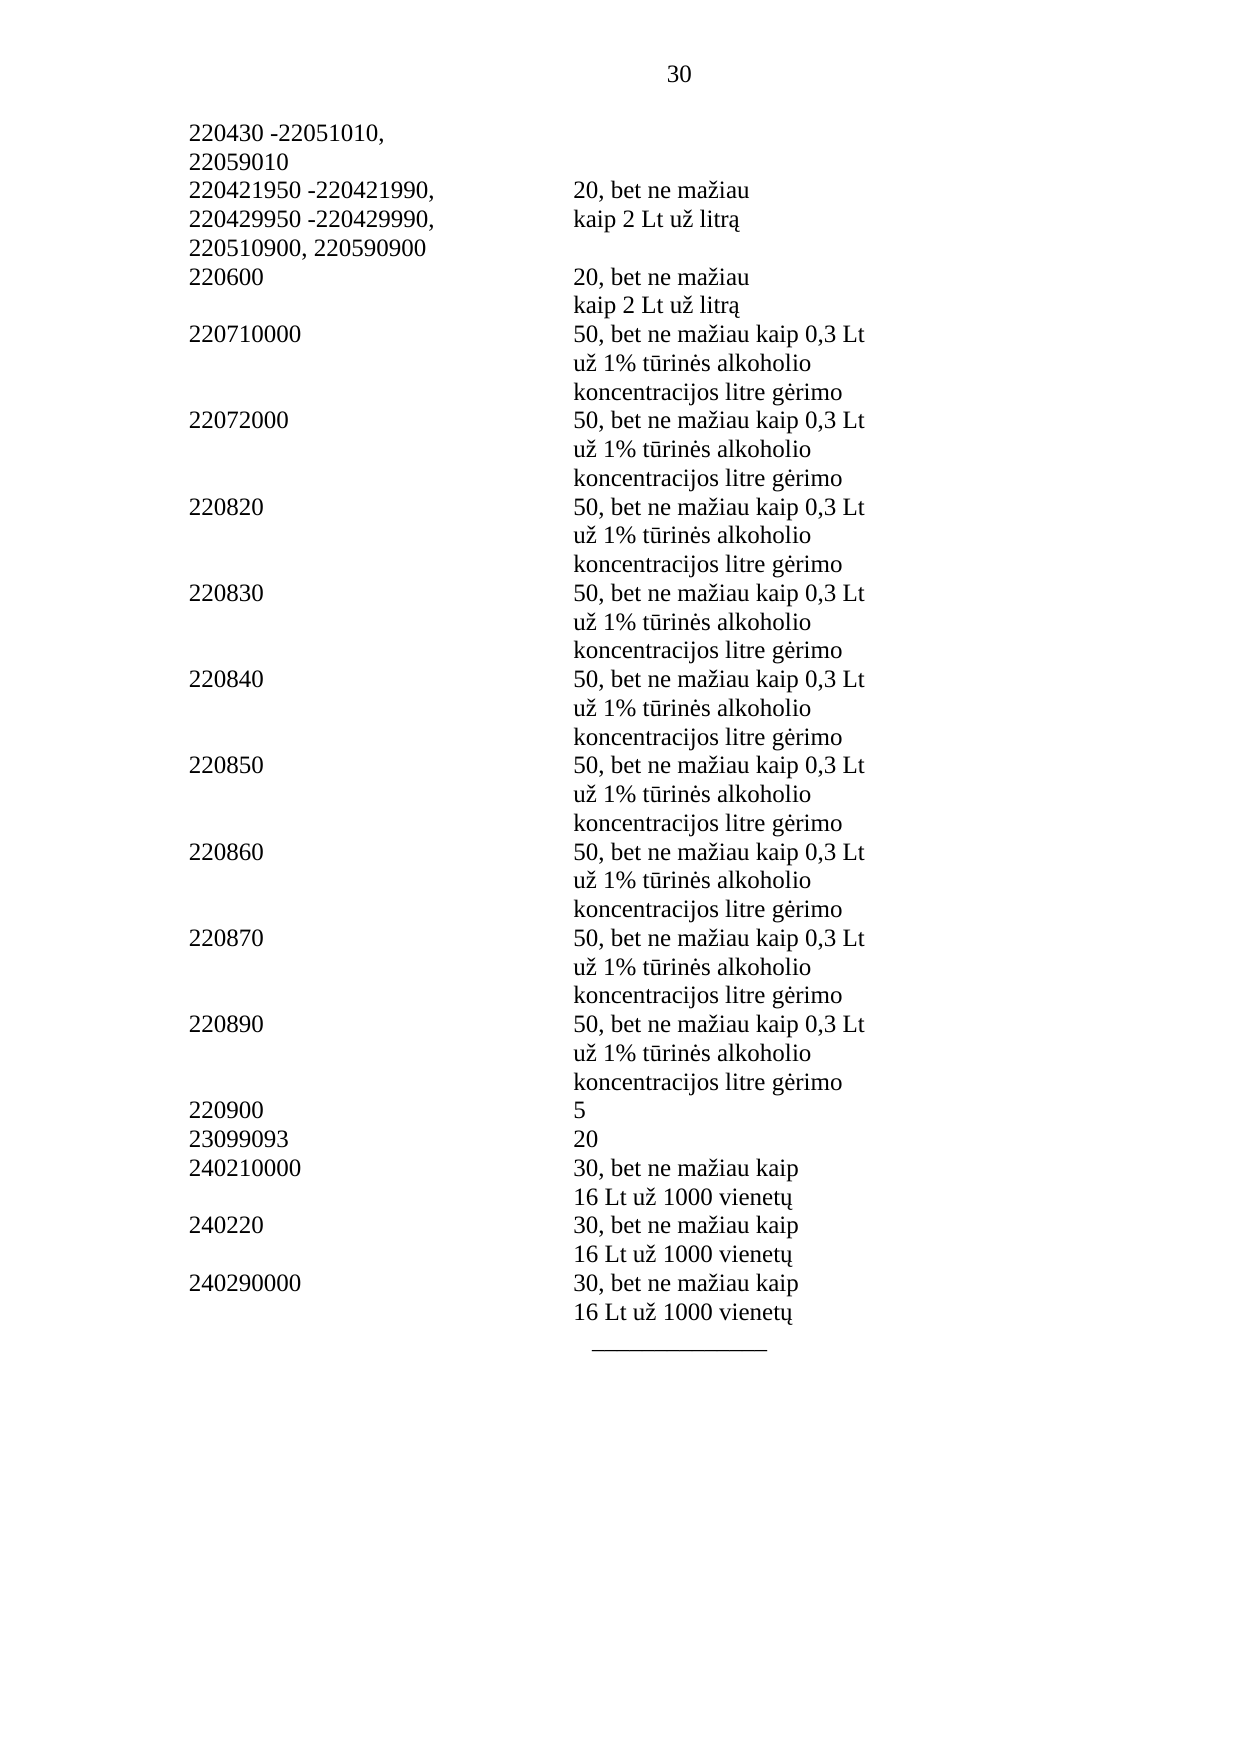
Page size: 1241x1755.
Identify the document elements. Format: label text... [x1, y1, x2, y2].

table_cell 220870 [177, 923, 562, 952]
table_cell 30, bet ne mažiau kaip [562, 1268, 1181, 1297]
table_cell 50, bet ne mažiau kaip 0,3 Lt [562, 1009, 1181, 1038]
table_cell 50, bet ne mažiau kaip 0,3 Lt [562, 319, 1181, 348]
table_cell 220840 [177, 664, 562, 693]
table_cell 22059010 [177, 147, 562, 176]
table_cell koncentracijos litre gėrimo [562, 1067, 1181, 1096]
table_cell [177, 1067, 562, 1096]
table_cell 50, bet ne mažiau kaip 0,3 Lt [562, 837, 1181, 866]
table_cell 240220 [177, 1211, 562, 1239]
table_cell koncentracijos litre gėrimo [562, 549, 1181, 578]
table_cell koncentracijos litre gėrimo [562, 808, 1181, 837]
table_cell 220900 [177, 1096, 562, 1124]
table_cell [177, 1239, 562, 1268]
table_cell 220850 [177, 751, 562, 779]
table_cell 5 [562, 1096, 1181, 1124]
table_cell [177, 981, 562, 1009]
table_cell 50, bet ne mažiau kaip 0,3 Lt [562, 664, 1181, 693]
table_cell už 1% tūrinės alkoholio [562, 348, 1181, 377]
table_cell 23099093 [177, 1124, 562, 1153]
table_cell už 1% tūrinės alkoholio [562, 779, 1181, 808]
table_cell [177, 636, 562, 664]
table_cell 220430 -22051010, [177, 118, 562, 147]
table_cell [177, 521, 562, 549]
table_cell [177, 291, 562, 319]
table_cell 16 Lt už 1000 vienetų [562, 1297, 1181, 1326]
table_cell [177, 779, 562, 808]
table_cell 240290000 [177, 1268, 562, 1297]
table_cell 220830 [177, 578, 562, 607]
table_cell už 1% tūrinės alkoholio [562, 693, 1181, 722]
table_cell 22072000 [177, 406, 562, 434]
table_cell 30, bet ne mažiau kaip [562, 1211, 1181, 1239]
table_cell [177, 607, 562, 636]
table_cell [177, 808, 562, 837]
table_cell [177, 866, 562, 894]
table_cell koncentracijos litre gėrimo [562, 377, 1181, 406]
table_cell koncentracijos litre gėrimo [562, 463, 1181, 492]
table_cell už 1% tūrinės alkoholio [562, 1038, 1181, 1067]
table_cell už 1% tūrinės alkoholio [562, 521, 1181, 549]
table_cell [177, 952, 562, 981]
table_cell 220421950 -220421990, [177, 176, 562, 204]
table_cell 16 Lt už 1000 vienetų [562, 1182, 1181, 1211]
table_cell [177, 377, 562, 406]
table_cell kaip 2 Lt už litrą [562, 291, 1181, 319]
table_cell už 1% tūrinės alkoholio [562, 434, 1181, 463]
table_cell koncentracijos litre gėrimo [562, 636, 1181, 664]
table_cell [562, 118, 1181, 147]
table_cell 220860 [177, 837, 562, 866]
table_cell 220890 [177, 1009, 562, 1038]
table_cell [177, 1297, 562, 1326]
table_cell koncentracijos litre gėrimo [562, 722, 1181, 751]
table_cell 50, bet ne mažiau kaip 0,3 Lt [562, 923, 1181, 952]
table_cell koncentracijos litre gėrimo [562, 894, 1181, 923]
table_cell 220510900, 220590900 [177, 233, 562, 262]
table_cell 50, bet ne mažiau kaip 0,3 Lt [562, 492, 1181, 521]
table_cell 220429950 -220429990, [177, 204, 562, 233]
table_cell kaip 2 Lt už litrą [562, 204, 1181, 233]
table_cell [177, 693, 562, 722]
table_cell [562, 233, 1181, 262]
table_cell [177, 894, 562, 923]
table_cell 50, bet ne mažiau kaip 0,3 Lt [562, 751, 1181, 779]
text ______________ [177, 1326, 1181, 1354]
table_cell 30, bet ne mažiau kaip [562, 1153, 1181, 1182]
table_cell 20, bet ne mažiau [562, 176, 1181, 204]
table_cell [177, 722, 562, 751]
table_cell 16 Lt už 1000 vienetų [562, 1239, 1181, 1268]
table_cell 20 [562, 1124, 1181, 1153]
table_cell už 1% tūrinės alkoholio [562, 952, 1181, 981]
table_cell už 1% tūrinės alkoholio [562, 607, 1181, 636]
table_cell koncentracijos litre gėrimo [562, 981, 1181, 1009]
table_cell [177, 348, 562, 377]
table_cell [177, 1182, 562, 1211]
table_cell 50, bet ne mažiau kaip 0,3 Lt [562, 406, 1181, 434]
table_cell 220820 [177, 492, 562, 521]
table_cell 50, bet ne mažiau kaip 0,3 Lt [562, 578, 1181, 607]
table_cell už 1% tūrinės alkoholio [562, 866, 1181, 894]
table_cell [177, 463, 562, 492]
table_cell [177, 1038, 562, 1067]
table_cell 20, bet ne mažiau [562, 262, 1181, 291]
table_cell 240210000 [177, 1153, 562, 1182]
table_cell [177, 434, 562, 463]
table_cell 220710000 [177, 319, 562, 348]
table_cell [177, 549, 562, 578]
table_cell [562, 147, 1181, 176]
table_cell 220600 [177, 262, 562, 291]
